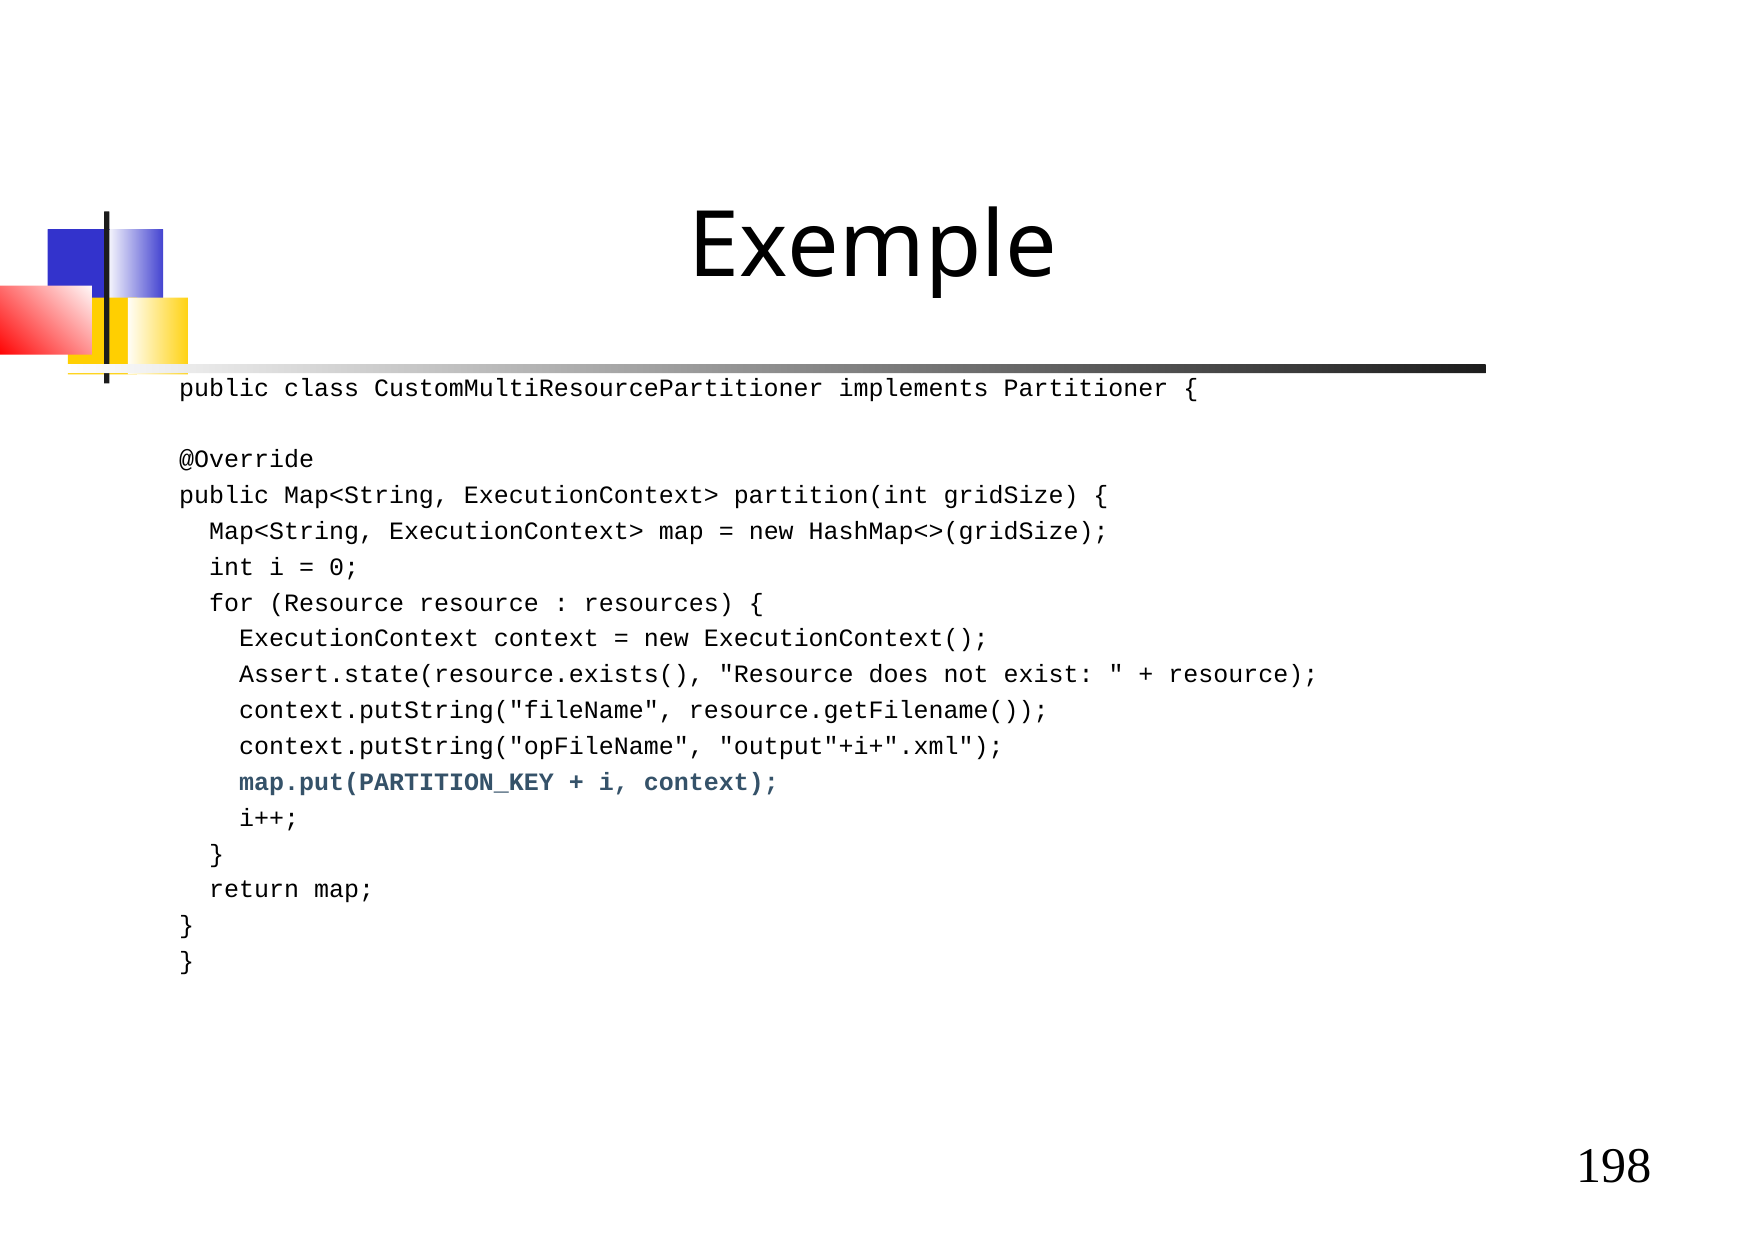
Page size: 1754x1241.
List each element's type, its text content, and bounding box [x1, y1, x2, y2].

list public class CustomMultiResourcePartitioner implements Partitioner { @Override public Map<String, ExecutionContext> partition(int gridSize) { Map<String, ExecutionContext> map = new HashMap<>(gridSize); int i = 0; for (Resource resource : resources) { ExecutionContext context = new ExecutionContext(); Assert.state(resource.exists(), "Resource does not exist: " + resource); context.putString("fileName", resource.getFilename()); context.putString("opFileName", "output"+i+".xml"); map.put(PARTITION_KEY + i, context); i++; } return map; } } [179, 371, 1567, 1091]
title Exemple [179, 139, 1567, 351]
